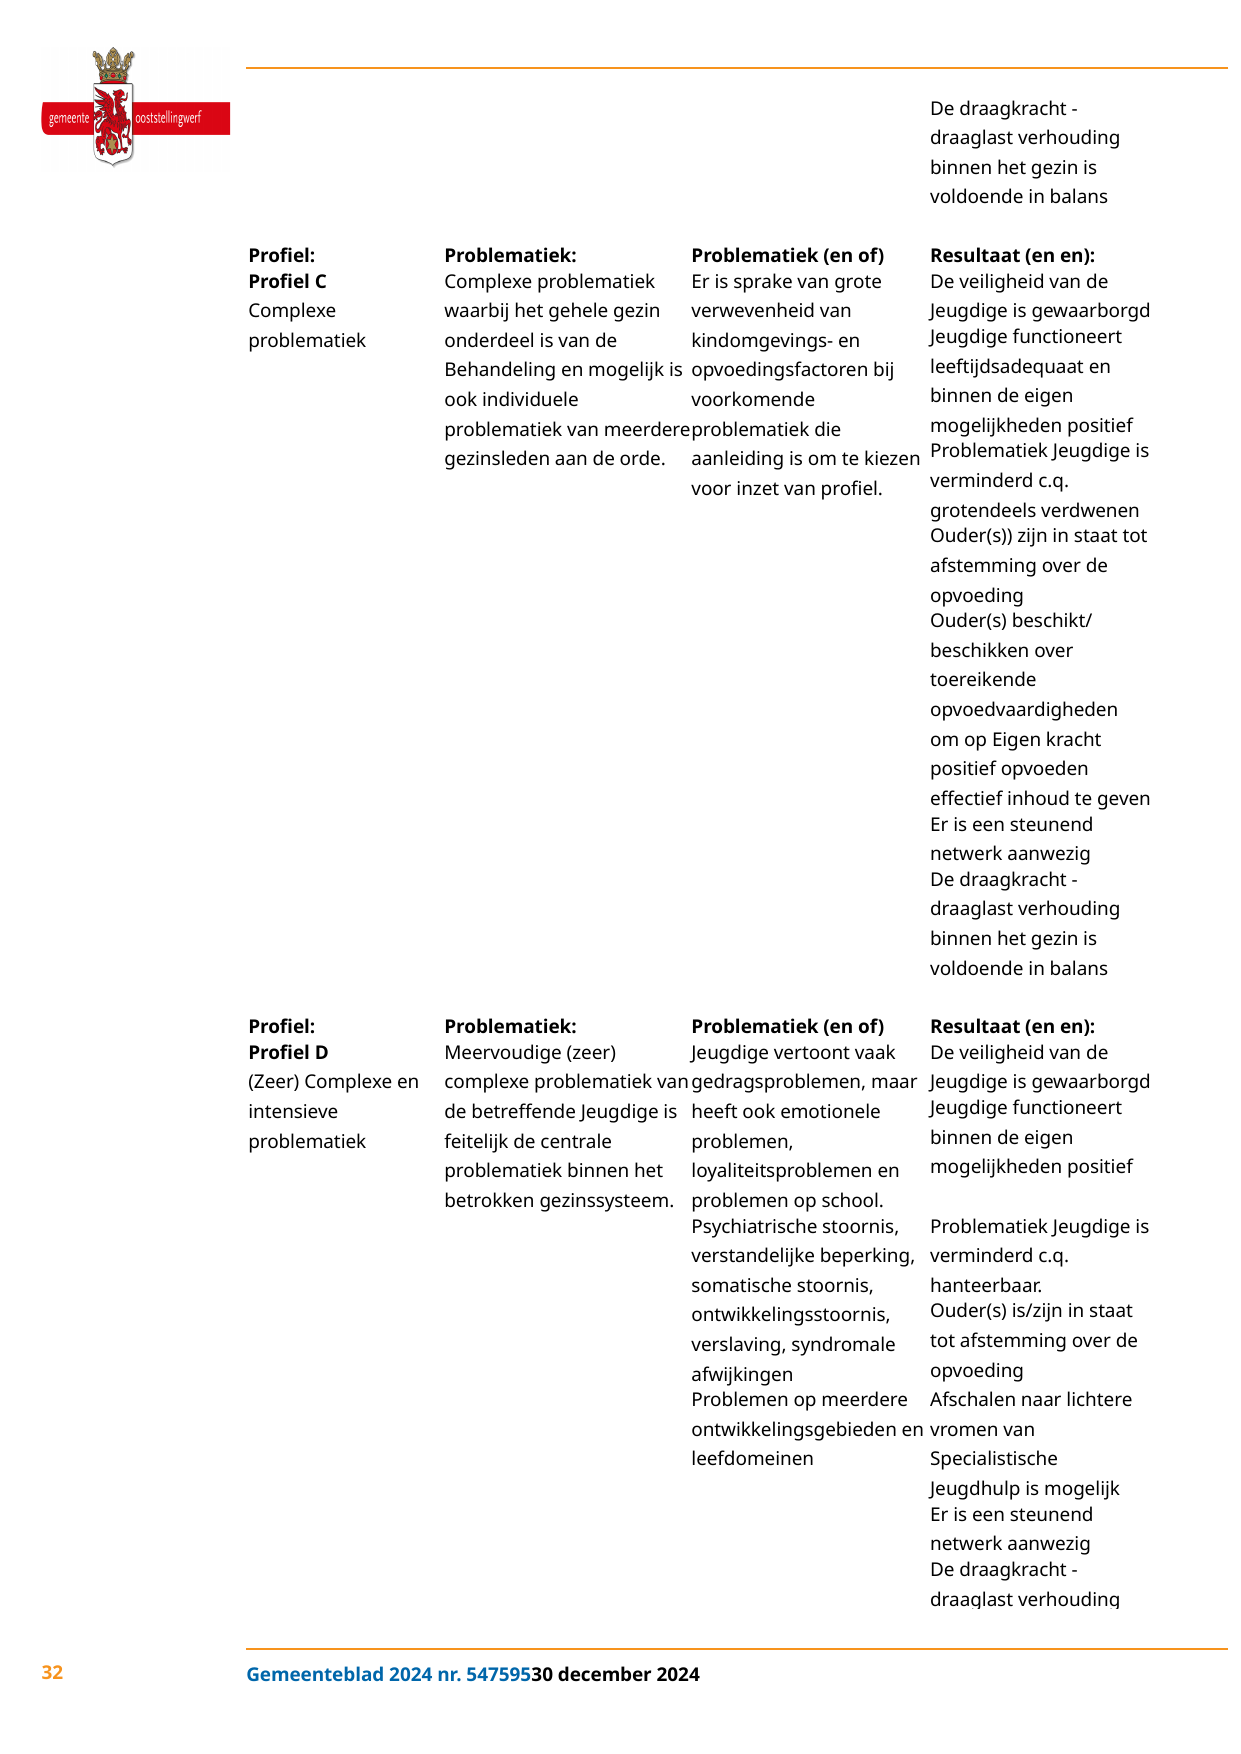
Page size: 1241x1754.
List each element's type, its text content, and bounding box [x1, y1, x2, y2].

table_cell De veiligheid van de Jeugdige is gewaarborgd [930, 1039, 1152, 1094]
table_header Problematiek (en of) [691, 242, 930, 268]
picture [41, 47, 231, 172]
table_cell Jeugdige vertoont vaak gedragsproblemen, maar heeft ook emotionele problemen, loyaliteitsproblemen en problemen op school. [691, 1039, 930, 1213]
table_cell Problemen op meerdere ontwikkelingsgebieden en leefdomeinen [691, 1386, 930, 1608]
table_cell [248, 95, 444, 209]
table_cell Psychiatrische stoornis, verstandelijke beperking, somatische stoornis, ontwikkelingsstoornis, verslaving, syndromale afwijkingen [691, 1213, 930, 1386]
table_header Profiel: [248, 1014, 444, 1039]
table_cell Ouder(s) beschikt/ beschikken over toereikende opvoedvaardigheden om op Eigen kracht positief opvoeden effectief inhoud te geven [930, 608, 1152, 811]
table_cell Problematiek Jeugdige is verminderd c.q. hanteerbaar. [930, 1213, 1152, 1298]
table_header Resultaat (en en): [930, 1014, 1152, 1039]
table_cell Profiel D (Zeer) Complexe en intensieve problematiek [248, 1039, 444, 1608]
table_cell Ouder(s) is/zijn in staat tot afstemming over de opvoeding [930, 1298, 1152, 1386]
table_cell Jeugdige functioneert binnen de eigen mogelijkheden positief [930, 1095, 1152, 1213]
table_cell De draagkracht - draaglast verhouding binnen het gezin is voldoende in balans [930, 866, 1152, 981]
table_header Problematiek (en of) [691, 1014, 930, 1039]
table_cell Profiel C Complexe problematiek [248, 268, 444, 981]
table_cell Afschalen naar lichtere vromen van Specialistische Jeugdhulp is mogelijk [930, 1386, 1152, 1501]
table_cell Problematiek Jeugdige is verminderd c.q. grotendeels verdwenen [930, 438, 1152, 523]
table_header Problematiek: [444, 1014, 691, 1039]
table_cell Er is een steunend netwerk aanwezig [930, 1501, 1152, 1556]
table_cell Jeugdige functioneert leeftijdsadequaat en binnen de eigen mogelijkheden positief [930, 323, 1152, 438]
table_cell De veiligheid van de Jeugdige is gewaarborgd [930, 268, 1152, 323]
table_cell [444, 95, 691, 209]
table_cell De draagkracht - draaglast verhouding [930, 1556, 1152, 1608]
table_cell Er is een steunend netwerk aanwezig [930, 811, 1152, 866]
table_header Profiel: [248, 242, 444, 268]
table_cell Ouder(s)) zijn in staat tot afstemming over de opvoeding [930, 523, 1152, 607]
table_cell De draagkracht - draaglast verhouding binnen het gezin is voldoende in balans [930, 95, 1152, 209]
table_header Resultaat (en en): [930, 242, 1152, 268]
table_header Problematiek: [444, 242, 691, 268]
table_cell Complexe problematiek waarbij het gehele gezin onderdeel is van de Behandeling en mogelijk is ook individuele problematiek van meerdere gezinsleden aan de orde. [444, 268, 691, 981]
table_cell Meervoudige (zeer) complexe problematiek van de betreffende Jeugdige is feitelijk de centrale problematiek binnen het betrokken gezinssysteem. [444, 1039, 691, 1608]
table_cell [691, 95, 930, 209]
table_cell Er is sprake van grote verwevenheid van kindomgevings- en opvoedingsfactoren bij voorkomende problematiek die aanleiding is om te kiezen voor inzet van profiel. [691, 268, 930, 981]
